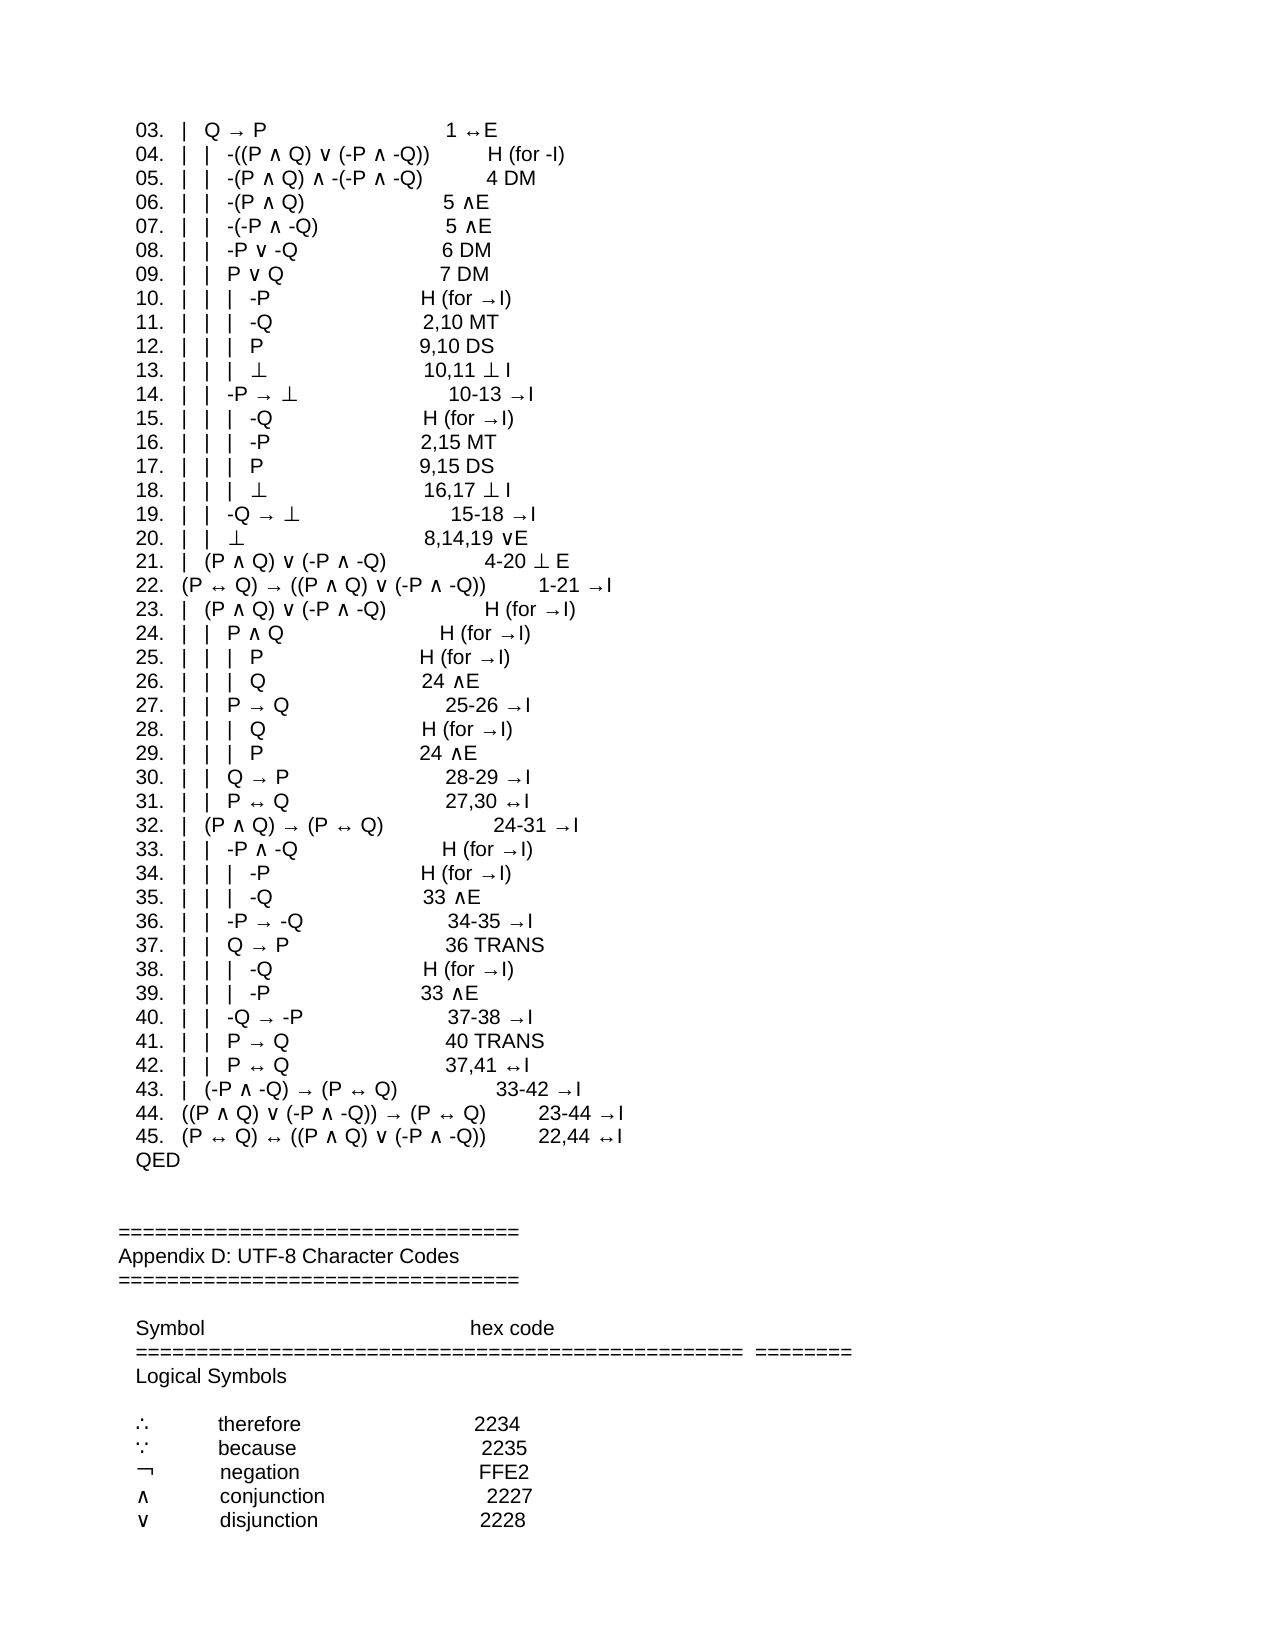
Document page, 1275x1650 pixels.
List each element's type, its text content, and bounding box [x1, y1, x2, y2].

text 39. | | | -P 33 ∧E [118, 981, 1157, 1004]
text 17. | | | P 9,15 DS [118, 453, 1157, 477]
text ================================= [118, 1268, 1157, 1292]
text 14. | | -P → ⊥ 10-13 →I [118, 382, 1157, 406]
text ￢ negation FFE2 [118, 1460, 1157, 1484]
text 31. | | P ↔ Q 27,30 ↔I [118, 789, 1157, 813]
text 26. | | | Q 24 ∧E [118, 669, 1157, 693]
text ∧ conjunction 2227 [118, 1484, 1157, 1508]
text 11. | | | -Q 2,10 MT [118, 310, 1157, 334]
text 08. | | -P ∨ -Q 6 DM [118, 238, 1157, 262]
text 37. | | Q → P 36 TRANS [118, 933, 1157, 957]
text 30. | | Q → P 28-29 →I [118, 765, 1157, 789]
text 16. | | | -P 2,15 MT [118, 429, 1157, 453]
text 45. (P ↔ Q) ↔ ((P ∧ Q) ∨ (-P ∧ -Q)) 22,44 ↔I [118, 1124, 1157, 1148]
text ∨ disjunction 2228 [118, 1508, 1157, 1532]
text 15. | | | -Q H (for →I) [118, 406, 1157, 429]
text 03. | Q → P 1 ↔E [118, 118, 1157, 142]
text 19. | | -Q → ⊥ 15-18 →I [118, 501, 1157, 525]
text ================================= [118, 1220, 1157, 1244]
text 44. ((P ∧ Q) ∨ (-P ∧ -Q)) → (P ↔ Q) 23-44 →I [118, 1100, 1157, 1124]
text ∵ because 2235 [118, 1436, 1157, 1460]
text Logical Symbols [118, 1364, 1157, 1388]
text 28. | | | Q H (for →I) [118, 717, 1157, 741]
text ================================================== ======== [118, 1340, 1157, 1364]
text 35. | | | -Q 33 ∧E [118, 885, 1157, 909]
text QED [118, 1148, 1157, 1172]
text 33. | | -P ∧ -Q H (for →I) [118, 837, 1157, 861]
text 12. | | | P 9,10 DS [118, 334, 1157, 358]
text 23. | (P ∧ Q) ∨ (-P ∧ -Q) H (for →I) [118, 597, 1157, 621]
text 20. | | ⊥ 8,14,19 ∨E [118, 525, 1157, 549]
text 40. | | -Q → -P 37-38 →I [118, 1004, 1157, 1028]
text 29. | | | P 24 ∧E [118, 741, 1157, 765]
text 42. | | P ↔ Q 37,41 ↔I [118, 1052, 1157, 1076]
text 27. | | P → Q 25-26 →I [118, 693, 1157, 717]
text 09. | | P ∨ Q 7 DM [118, 262, 1157, 286]
text 10. | | | -P H (for →I) [118, 286, 1157, 310]
text 25. | | | P H (for →I) [118, 645, 1157, 669]
text 22. (P ↔ Q) → ((P ∧ Q) ∨ (-P ∧ -Q)) 1-21 →I [118, 573, 1157, 597]
text 05. | | -(P ∧ Q) ∧ -(-P ∧ -Q) 4 DM [118, 166, 1157, 190]
text ∴ therefore 2234 [118, 1412, 1157, 1436]
text Symbol hex code [118, 1316, 1157, 1340]
text 24. | | P ∧ Q H (for →I) [118, 621, 1157, 645]
text 34. | | | -P H (for →I) [118, 861, 1157, 885]
text 06. | | -(P ∧ Q) 5 ∧E [118, 190, 1157, 214]
text 36. | | -P → -Q 34-35 →I [118, 909, 1157, 933]
text 07. | | -(-P ∧ -Q) 5 ∧E [118, 214, 1157, 238]
text Appendix D: UTF-8 Character Codes [118, 1244, 1157, 1268]
text 43. | (-P ∧ -Q) → (P ↔ Q) 33-42 →I [118, 1076, 1157, 1100]
text 32. | (P ∧ Q) → (P ↔ Q) 24-31 →I [118, 813, 1157, 837]
text 18. | | | ⊥ 16,17 ⊥ I [118, 477, 1157, 501]
text 41. | | P → Q 40 TRANS [118, 1028, 1157, 1052]
text 04. | | -((P ∧ Q) ∨ (-P ∧ -Q)) H (for -I) [118, 142, 1157, 166]
text 38. | | | -Q H (for →I) [118, 957, 1157, 981]
text 21. | (P ∧ Q) ∨ (-P ∧ -Q) 4-20 ⊥ E [118, 549, 1157, 573]
text 13. | | | ⊥ 10,11 ⊥ I [118, 358, 1157, 382]
